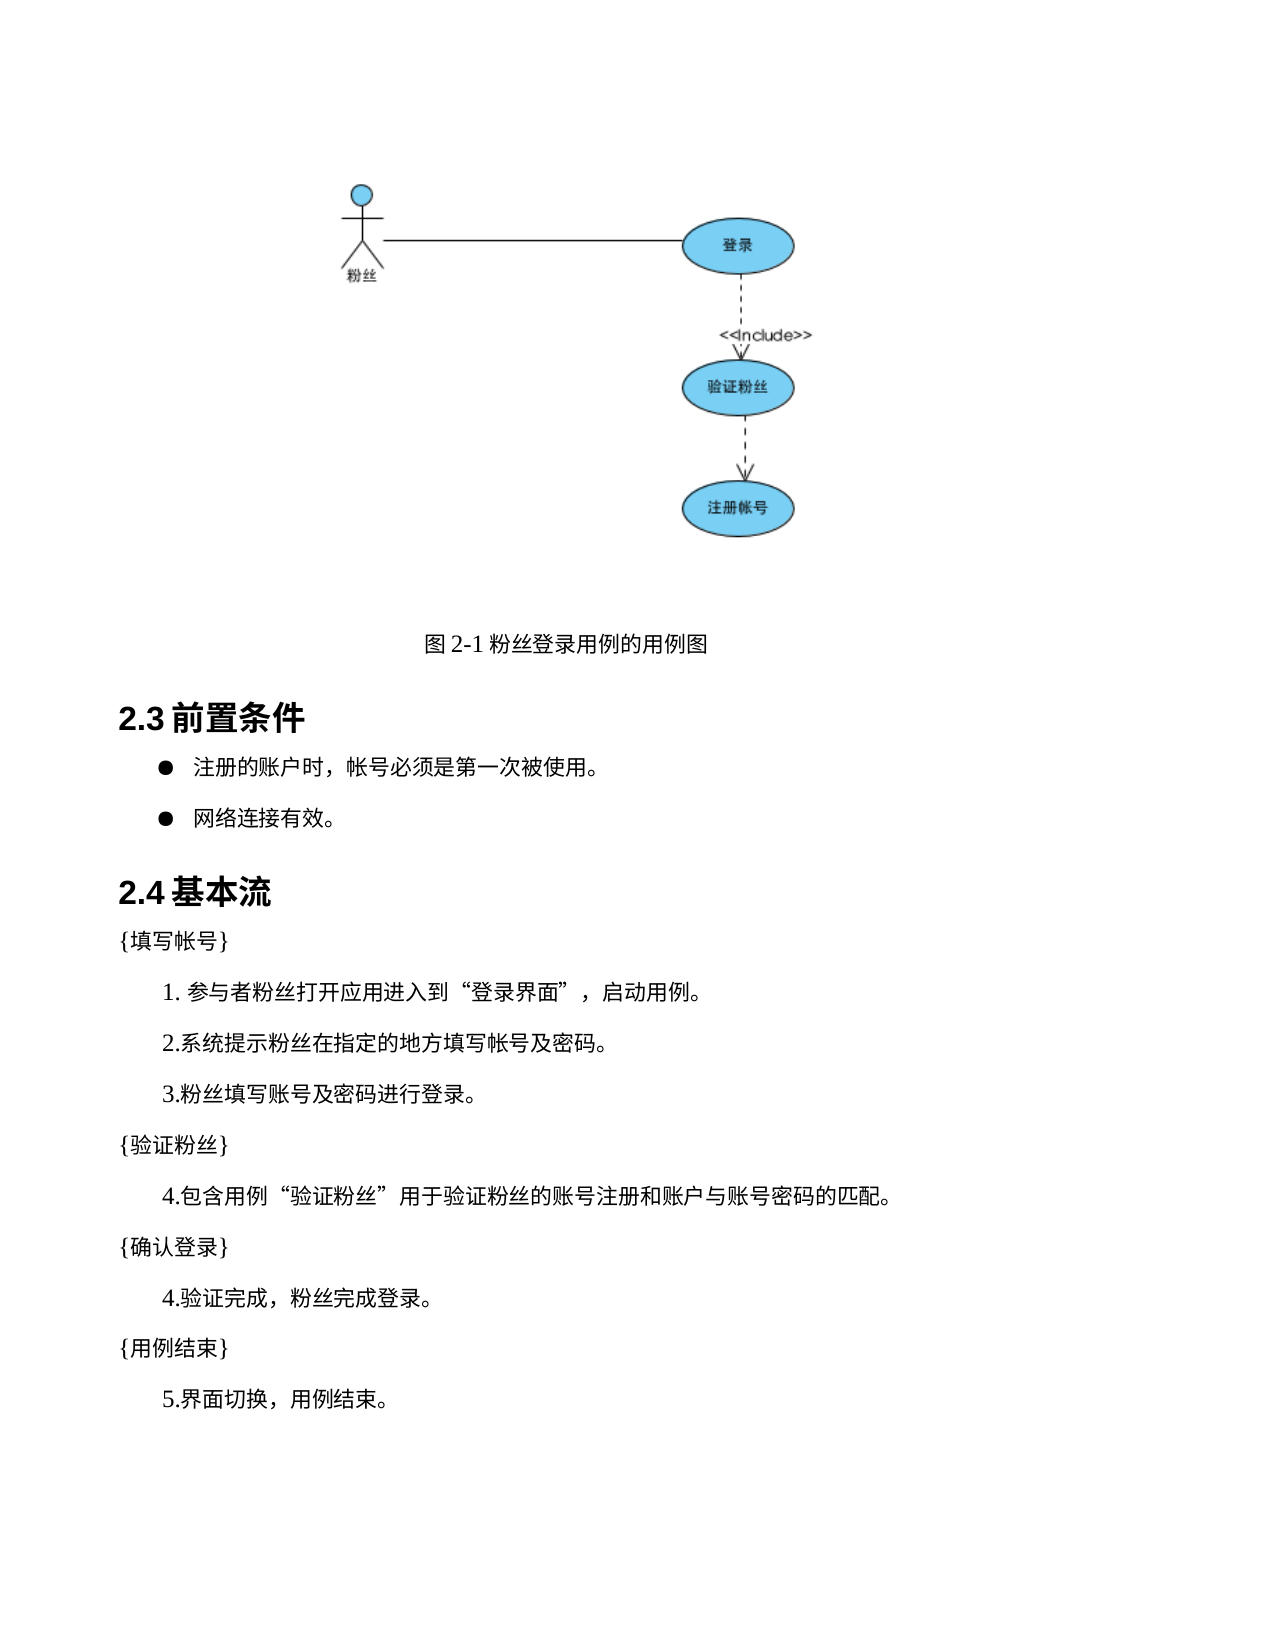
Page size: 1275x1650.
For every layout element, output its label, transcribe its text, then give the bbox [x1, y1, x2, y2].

text 4.验证完成，粉丝完成登录。 [118, 1281, 1157, 1312]
text {用例结束} [118, 1331, 1157, 1363]
text 图2-1粉丝登录用例的用例图 [118, 627, 1157, 659]
subtitle 2.3前置条件 [118, 699, 1157, 738]
text 2.系统提示粉丝在指定的地方填写帐号及密码。 [118, 1026, 1157, 1057]
picture [234, 47, 965, 611]
list 网络连接有效。 [156, 801, 1157, 833]
text 1. 参与者粉丝打开应用进入到“登录界面”，启动用例。 [118, 975, 1157, 1007]
text 3.粉丝填写账号及密码进行登录。 [118, 1077, 1157, 1108]
text {确认登录} [118, 1229, 1157, 1261]
list 注册的账户时，帐号必须是第一次被使用。 [156, 750, 1157, 782]
text {填写帐号} [118, 924, 1157, 956]
text 5.界面切换，用例结束。 [118, 1382, 1157, 1414]
text 4.包含用例“验证粉丝”用于验证粉丝的账号注册和账户与账号密码的匹配。 [118, 1179, 1157, 1210]
subtitle 2.4基本流 [118, 873, 1157, 911]
text {验证粉丝} [118, 1128, 1157, 1159]
